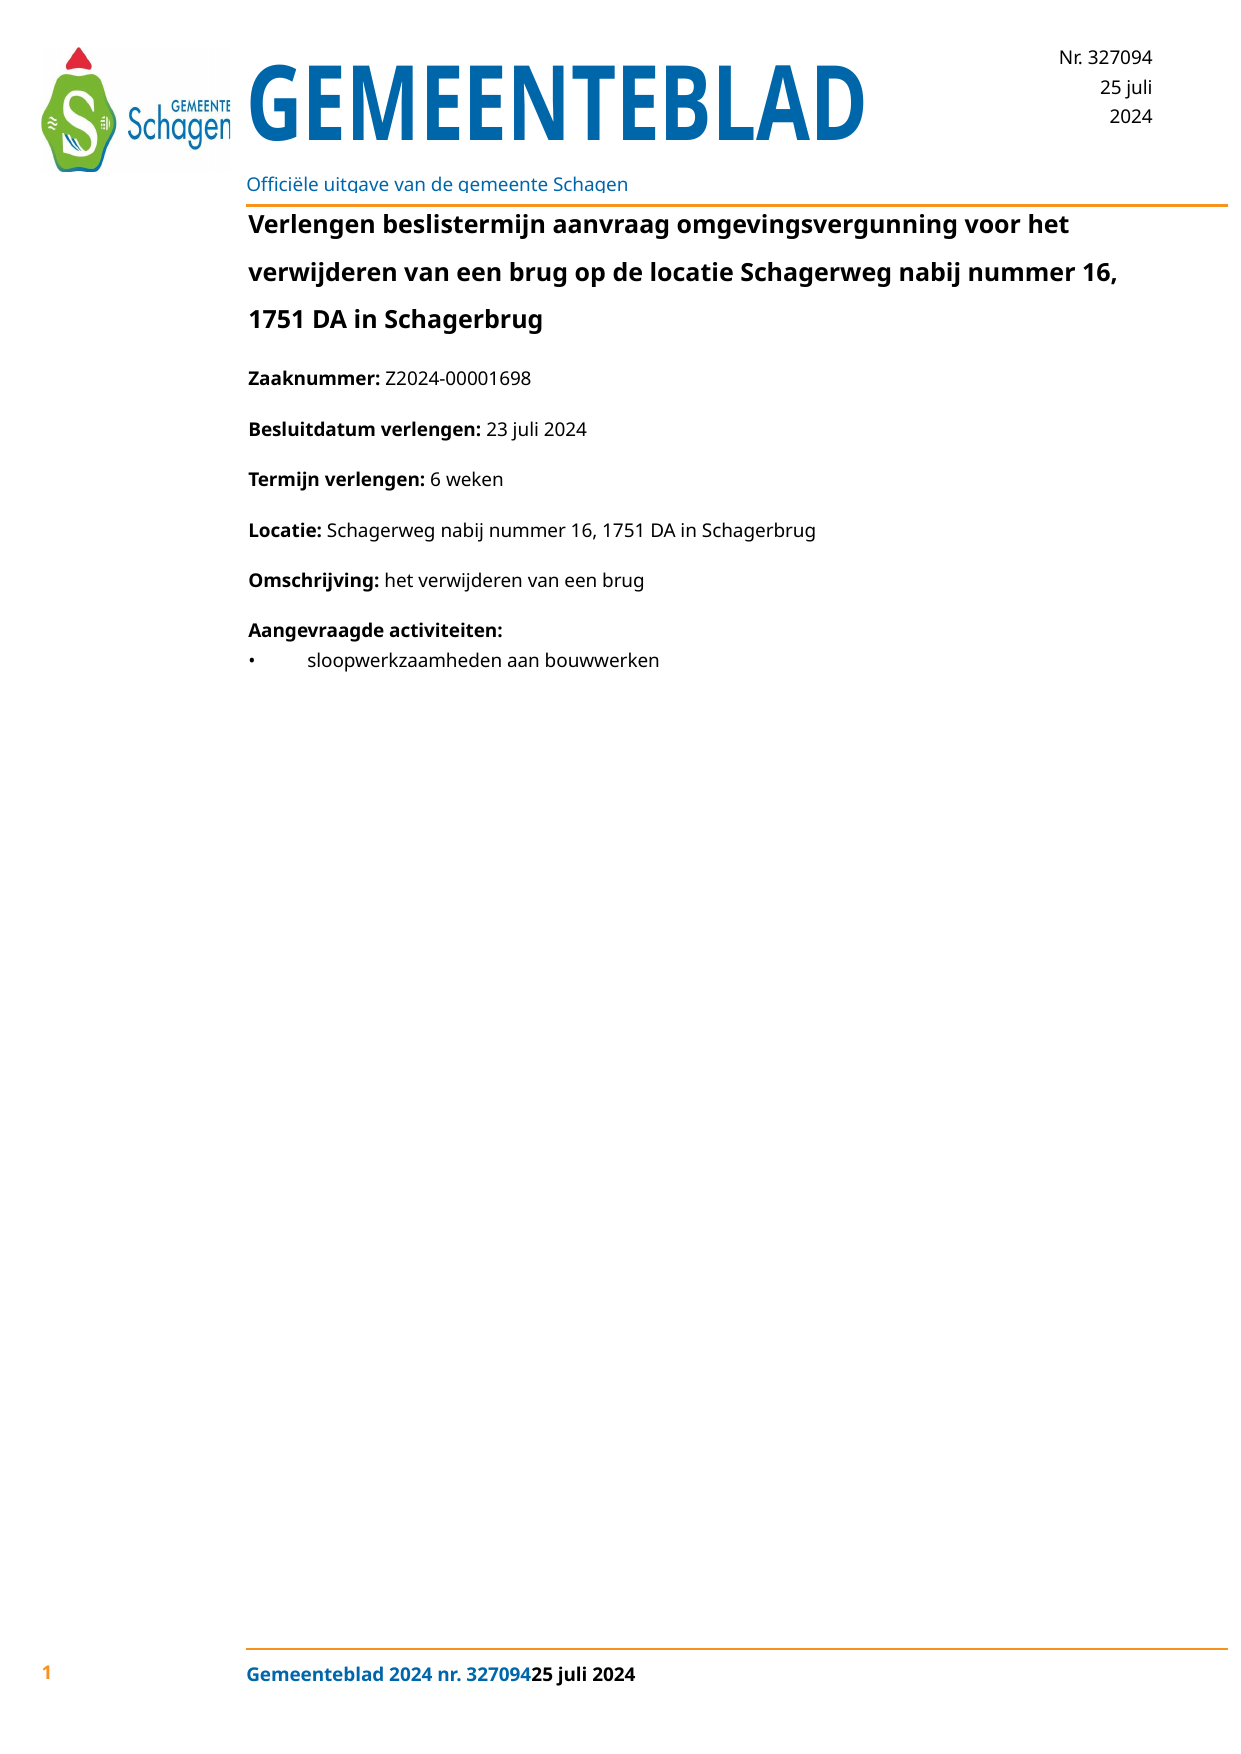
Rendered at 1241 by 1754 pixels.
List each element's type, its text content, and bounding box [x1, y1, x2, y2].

picture [41, 47, 231, 172]
text Termijn verlengen: 6 weken [248, 466, 1152, 492]
text Omschrijving: het verwijderen van een brug [248, 567, 1152, 593]
text Verlengen beslistermijn aanvraag omgevingsvergunning voor het verwijderen van een brug op de locatie Schagerweg nabij nummer 16, 1751 DA in Schagerbrug [248, 207, 1152, 336]
text Besluitdatum verlengen: 23 juli 2024 [248, 416, 1152, 442]
text Aangevraagde activiteiten: [248, 618, 1152, 643]
list sloopwerkzaamheden aan bouwwerken [248, 647, 1152, 673]
text Locatie: Schagerweg nabij nummer 16, 1751 DA in Schagerbrug [248, 517, 1152, 542]
text Zaaknummer: Z2024-00001698 [248, 366, 1152, 391]
